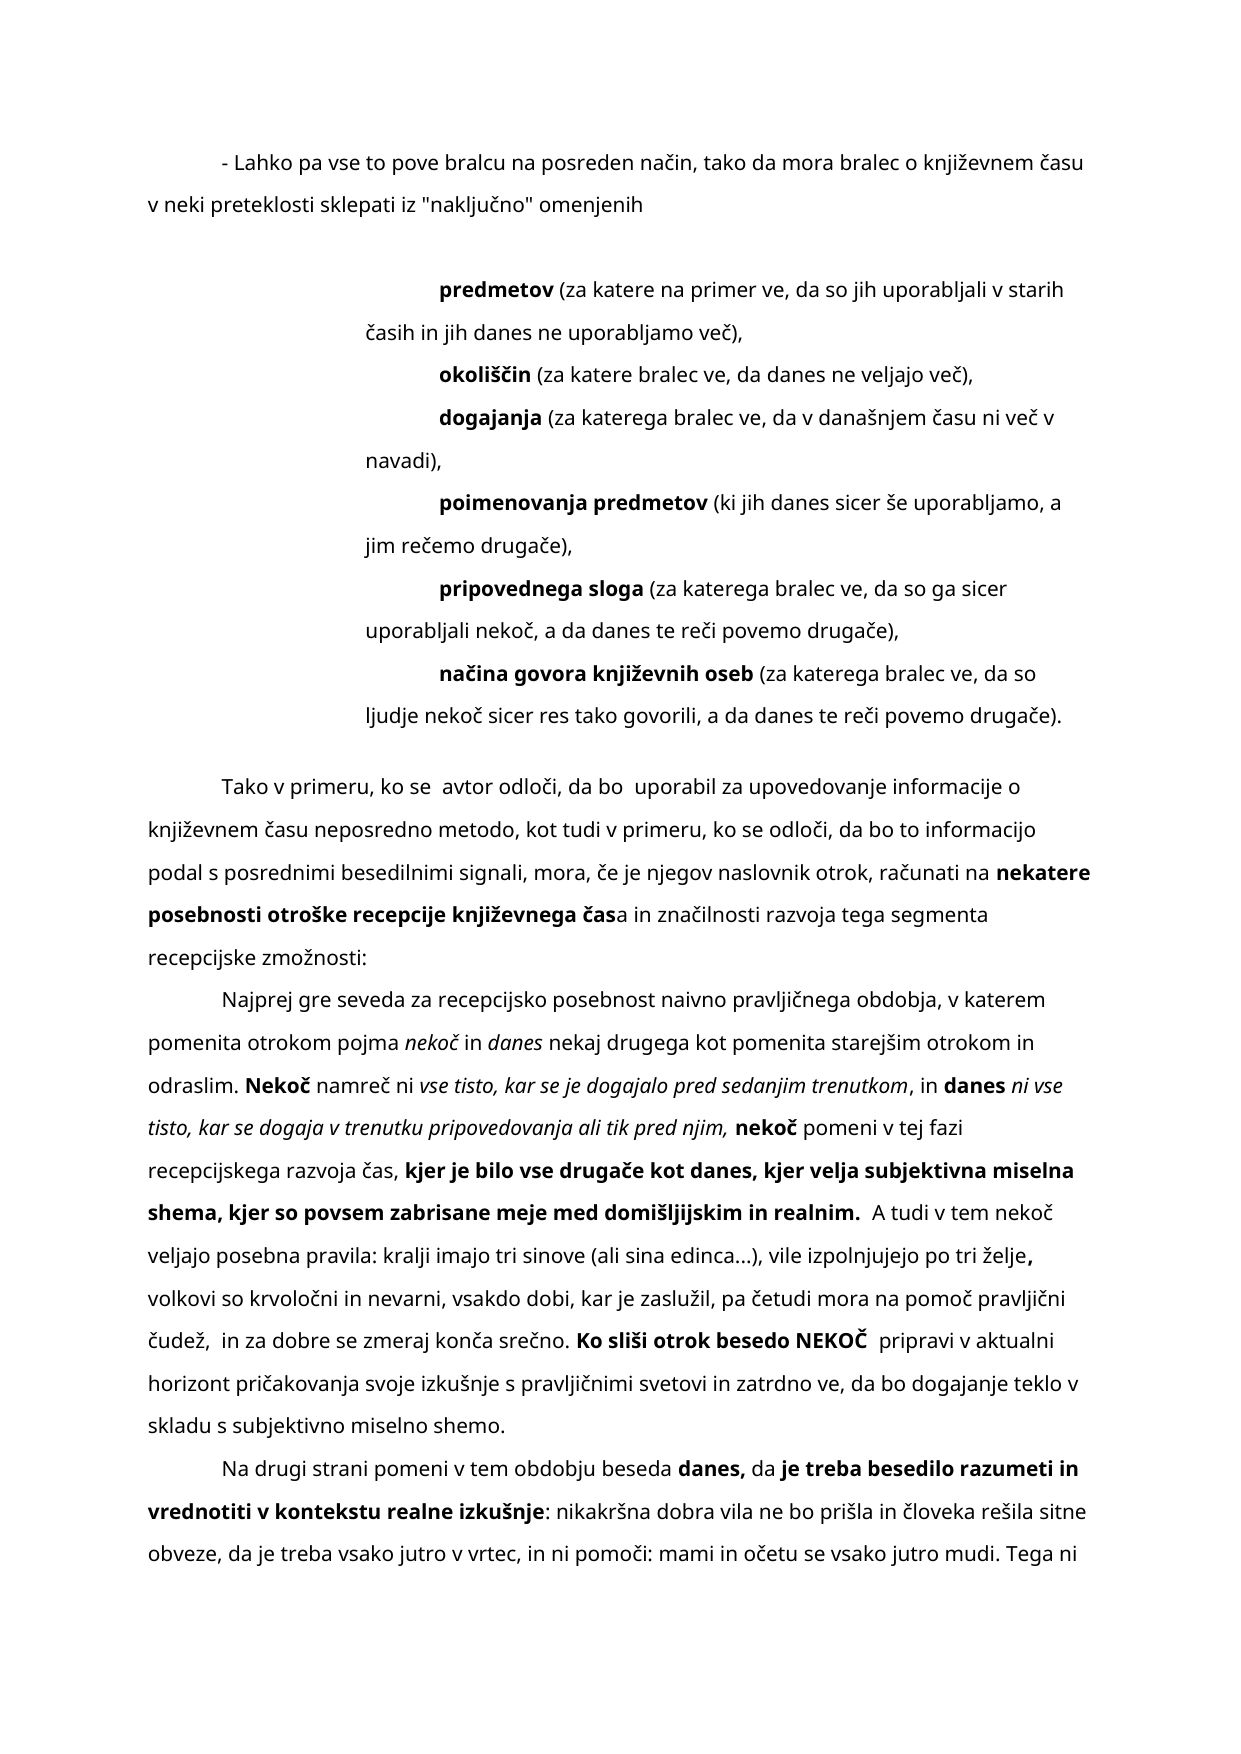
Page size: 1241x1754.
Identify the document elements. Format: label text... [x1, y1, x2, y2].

text Tako v primeru, ko se avtor odloči, da bo uporabil za upovedovanje informacije o književnem času neposredno metodo, kot tudi v primeru, ko se odloči, da bo to informacijo podal s posrednimi besedilnimi signali, mora, če je njegov naslovnik otrok, računati na nekatere posebnosti otroške recepcije književnega časa in značilnosti razvoja tega segmenta recepcijske zmožnosti: [148, 772, 1093, 971]
table_header [136, 233, 354, 730]
text Na drugi strani pomeni v tem obdobju beseda danes, da je treba besedilo razumeti in vrednotiti v kontekstu realne izkušnje: nikakršna dobra vila ne bo prišla in človeka rešila sitne obveze, da je treba vsako jutro v vrtec, in ni pomoči: mami in očetu se vsako jutro mudi. Tega ni [148, 1454, 1093, 1568]
text - Lahko pa vse to pove bralcu na posreden način, tako da mora bralec o književnem času v neki preteklosti sklepati iz "naključno" omenjenih [148, 148, 1093, 219]
text Najprej gre seveda za recepcijsko posebnost naivno pravljičnega obdobja, v katerem pomenita otrokom pojma nekoč in danes nekaj drugega kot pomenita starejšim otrokom in odraslim. Nekoč namreč ni vse tisto, kar se je dogajalo pred sedanjim trenutkom, in danes ni vse tisto, kar se dogaja v trenutku pripovedovanja ali tik pred njim, nekoč pomeni v tej fazi recepcijskega razvoja čas, kjer je bilo vse drugače kot danes, kjer velja subjektivna miselna shema, kjer so povsem zabrisane meje med domišljijskim in realnim. A tudi v tem nekoč veljajo posebna pravila: kralji imajo tri sinove (ali sina edinca...), vile izpolnjujejo po tri želje, volkovi so krvoločni in nevarni, vsakdo dobi, kar je zaslužil, pa četudi mora na pomoč pravljični čudež, in za dobre se zmeraj konča srečno. Ko sliši otrok besedo NEKOČ pripravi v aktualni horizont pričakovanja svoje izkušnje s pravljičnimi svetovi in zatrdno ve, da bo dogajanje teklo v skladu s subjektivno miselno shemo. [148, 986, 1093, 1440]
table_header predmetov (za katere na primer ve, da so jih uporabljali v starih časih in jih danes ne uporabljamo več), okoliščin (za katere bralec ve, da danes ne veljajo več), dogajanja (za katerega bralec ve, da v današnjem času ni več v navadi), poimenovanja predmetov (ki jih danes sicer še uporabljamo, a jim rečemo drugače), pripovednega sloga (za katerega bralec ve, da so ga sicer uporabljali nekoč, a da danes te reči povemo drugače), načina govora književnih oseb (za katerega bralec ve, da so ljudje nekoč sicer res tako govorili, a da danes te reči povemo drugače). [354, 233, 1096, 730]
